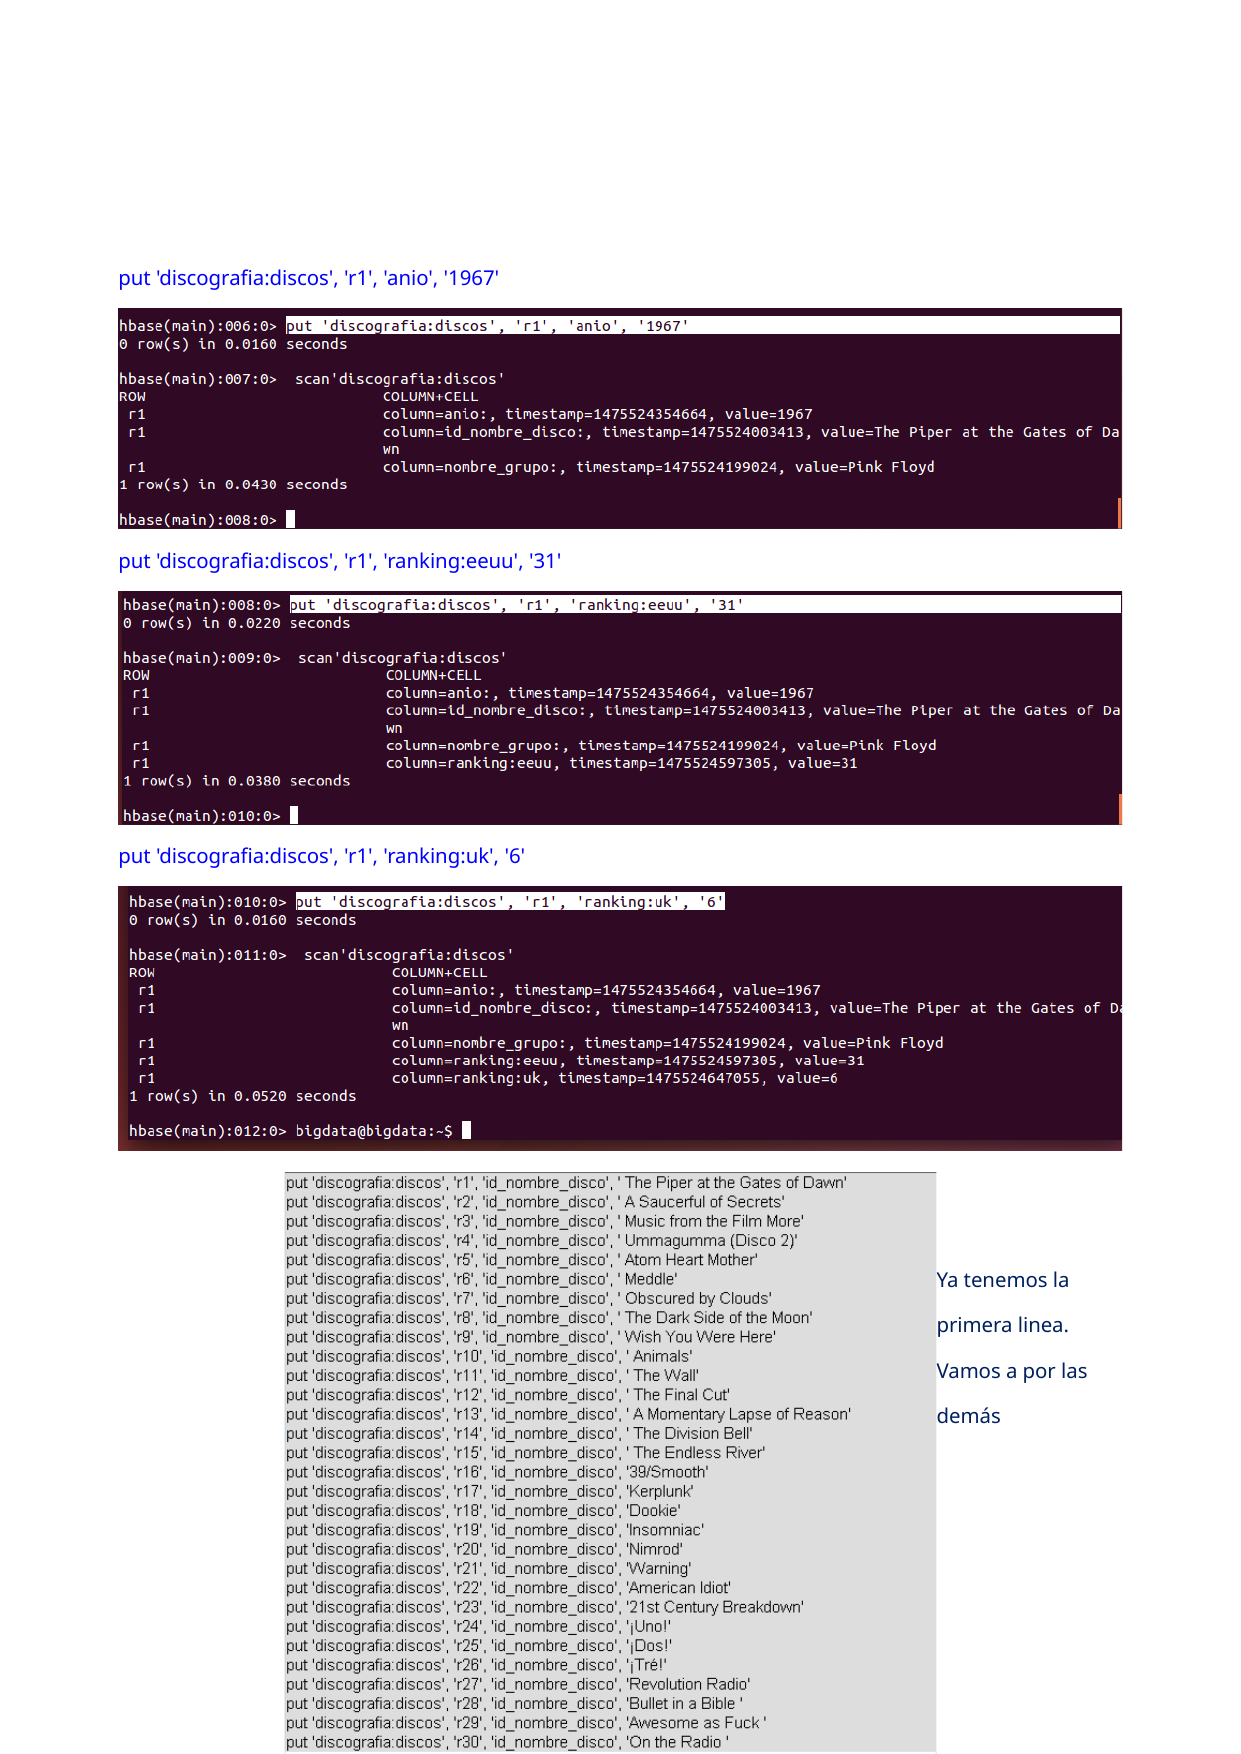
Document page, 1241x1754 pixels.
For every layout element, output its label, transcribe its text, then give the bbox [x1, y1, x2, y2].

text put 'discografia:discos', 'r1', 'ranking:eeuu', '31' [118, 529, 1122, 574]
text put 'discografia:discos', 'r1', 'anio', '1967' [118, 264, 1122, 291]
picture [118, 886, 1123, 1151]
picture [118, 308, 1123, 529]
picture [284, 1172, 937, 1754]
text Ya tenemos la primera linea. Vamos a por las demás [937, 1266, 1122, 1429]
text [118, 1266, 284, 1429]
text put 'discografia:discos', 'r1', 'ranking:uk', '6' [118, 825, 1122, 869]
picture [118, 591, 1123, 825]
